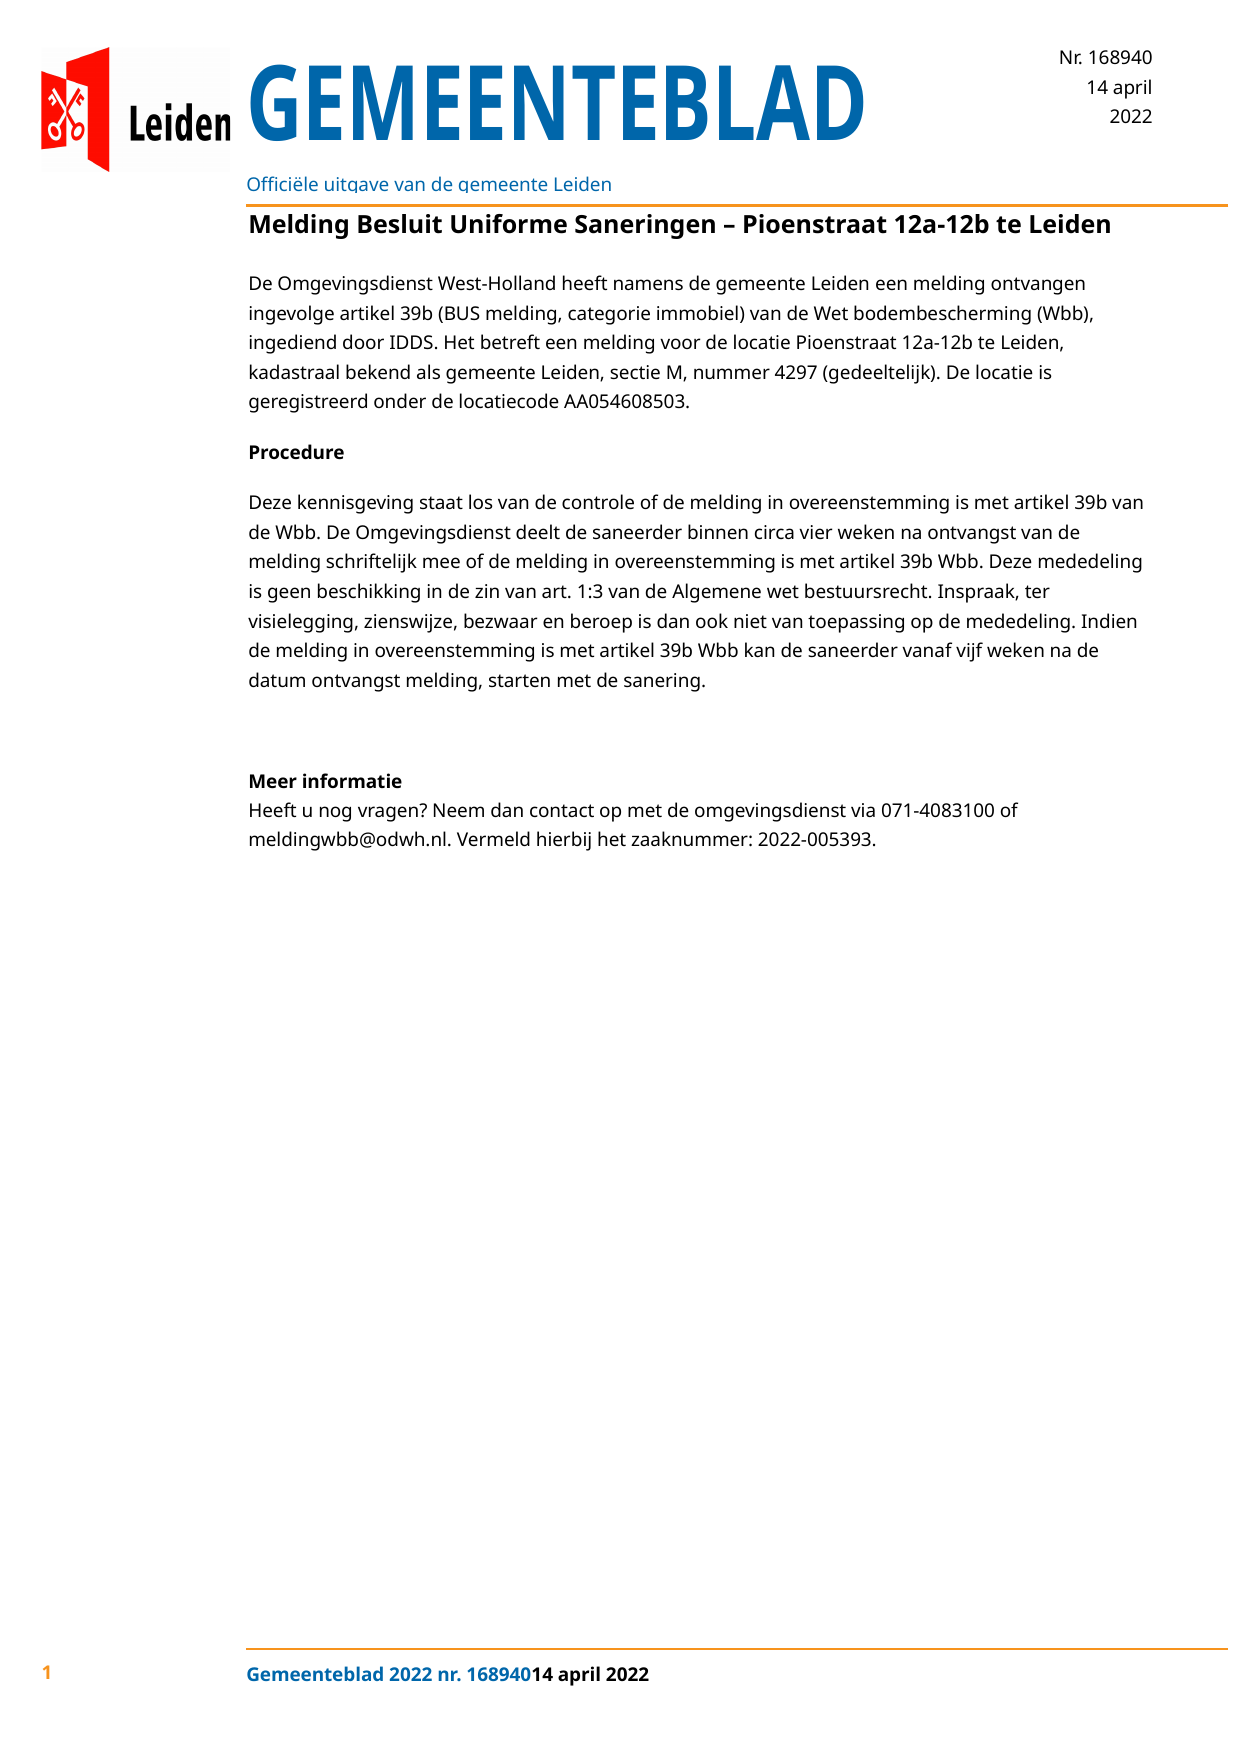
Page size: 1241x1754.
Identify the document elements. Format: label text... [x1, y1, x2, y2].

text Melding Besluit Uniforme Saneringen – Pioenstraat 12a-12b te Leiden [248, 207, 1152, 241]
text Deze kennisgeving staat los van de controle of de melding in overeenstemming is met artikel 39b van de Wbb. De Omgevingsdienst deelt de saneerder binnen circa vier weken na ontvangst van de melding schriftelijk mee of de melding in overeenstemming is met artikel 39b Wbb. Deze mededeling is geen beschikking in de zin van art. 1:3 van de Algemene wet bestuursrecht. Inspraak, ter visielegging, zienswijze, bezwaar en beroep is dan ook niet van toepassing op de mededeling. Indien de melding in overeenstemming is met artikel 39b Wbb kan de saneerder vanaf vijf weken na de datum ontvangst melding, starten met de sanering. [248, 489, 1152, 693]
text Heeft u nog vragen? Neem dan contact op met de omgevingsdienst via 071-4083100 of meldingwbb@odwh.nl. Vermeld hierbij het zaaknummer: 2022-005393. [248, 797, 1152, 852]
text De Omgevingsdienst West-Holland heeft namens de gemeente Leiden een melding ontvangen ingevolge artikel 39b (BUS melding, categorie immobiel) van de Wet bodembescherming (Wbb), ingediend door IDDS. Het betreft een melding voor de locatie Pioenstraat 12a-12b te Leiden, kadastraal bekend als gemeente Leiden, sectie M, nummer 4297 (gedeeltelijk). De locatie is geregistreerd onder de locatiecode AA054608503. [248, 270, 1152, 414]
table_header Meer informatie [248, 768, 1152, 794]
text Procedure [248, 439, 1152, 465]
picture [41, 47, 231, 172]
